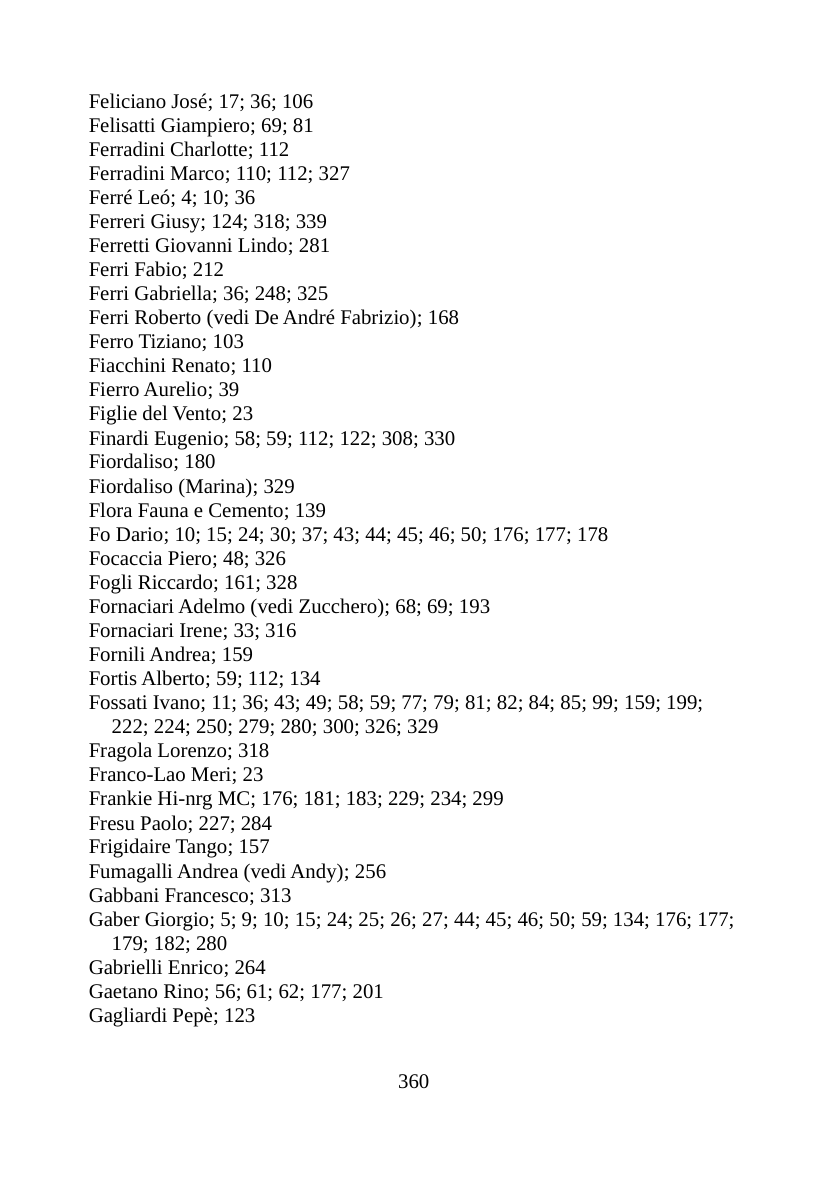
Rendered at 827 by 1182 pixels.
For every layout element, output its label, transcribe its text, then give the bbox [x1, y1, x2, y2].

text Flora Fauna e Cemento; 139 [88, 498, 738, 522]
text Focaccia Piero; 48; 326 [88, 546, 738, 570]
text Ferri Gabriella; 36; 248; 325 [88, 281, 738, 305]
text Ferro Tiziano; 103 [88, 329, 738, 353]
text Fiacchini Renato; 110 [88, 353, 738, 377]
text Gabbani Francesco; 313 [88, 883, 738, 907]
text Fragola Lorenzo; 318 [88, 738, 738, 762]
text Fiordaliso; 180 [88, 449, 738, 473]
text Fornaciari Irene; 33; 316 [88, 618, 738, 642]
text Fogli Riccardo; 161; 328 [88, 570, 738, 594]
text Gagliardi Pepè; 123 [88, 1003, 738, 1027]
text Gabrielli Enrico; 264 [88, 955, 738, 979]
text Ferri Fabio; 212 [88, 257, 738, 281]
text Finardi Eugenio; 58; 59; 112; 122; 308; 330 [88, 425, 738, 449]
text Feliciano José; 17; 36; 106 [88, 88, 738, 113]
text Fierro Aurelio; 39 [88, 377, 738, 401]
text Fo Dario; 10; 15; 24; 30; 37; 43; 44; 45; 46; 50; 176; 177; 178 [88, 522, 738, 546]
text Fornili Andrea; 159 [88, 642, 738, 666]
text Fiordaliso (Marina); 329 [88, 473, 738, 498]
text Ferretti Giovanni Lindo; 281 [88, 233, 738, 257]
text Franco-Lao Meri; 23 [88, 762, 738, 786]
text Frigidaire Tango; 157 [88, 834, 738, 858]
text Ferradini Charlotte; 112 [88, 137, 738, 161]
text Frankie Hi-nrg MC; 176; 181; 183; 229; 234; 299 [88, 786, 738, 810]
text Fresu Paolo; 227; 284 [88, 810, 738, 834]
text Fortis Alberto; 59; 112; 134 [88, 666, 738, 690]
text Fornaciari Adelmo (vedi Zucchero); 68; 69; 193 [88, 594, 738, 618]
text Ferré Leó; 4; 10; 36 [88, 185, 738, 209]
text Felisatti Giampiero; 69; 81 [88, 113, 738, 137]
text Gaetano Rino; 56; 61; 62; 177; 201 [88, 979, 738, 1003]
text Ferradini Marco; 110; 112; 327 [88, 161, 738, 185]
text Figlie del Vento; 23 [88, 401, 738, 425]
text Ferri Roberto (vedi De André Fabrizio); 168 [88, 305, 738, 329]
text Fumagalli Andrea (vedi Andy); 256 [88, 858, 738, 883]
text Gaber Giorgio; 5; 9; 10; 15; 24; 25; 26; 27; 44; 45; 46; 50; 59; 134; 176; 177; 179; 182; 280 [88, 907, 738, 955]
text Ferreri Giusy; 124; 318; 339 [88, 209, 738, 233]
text Fossati Ivano; 11; 36; 43; 49; 58; 59; 77; 79; 81; 82; 84; 85; 99; 159; 199; 222; 224; 250; 279; 280; 300; 326; 329 [88, 690, 738, 738]
